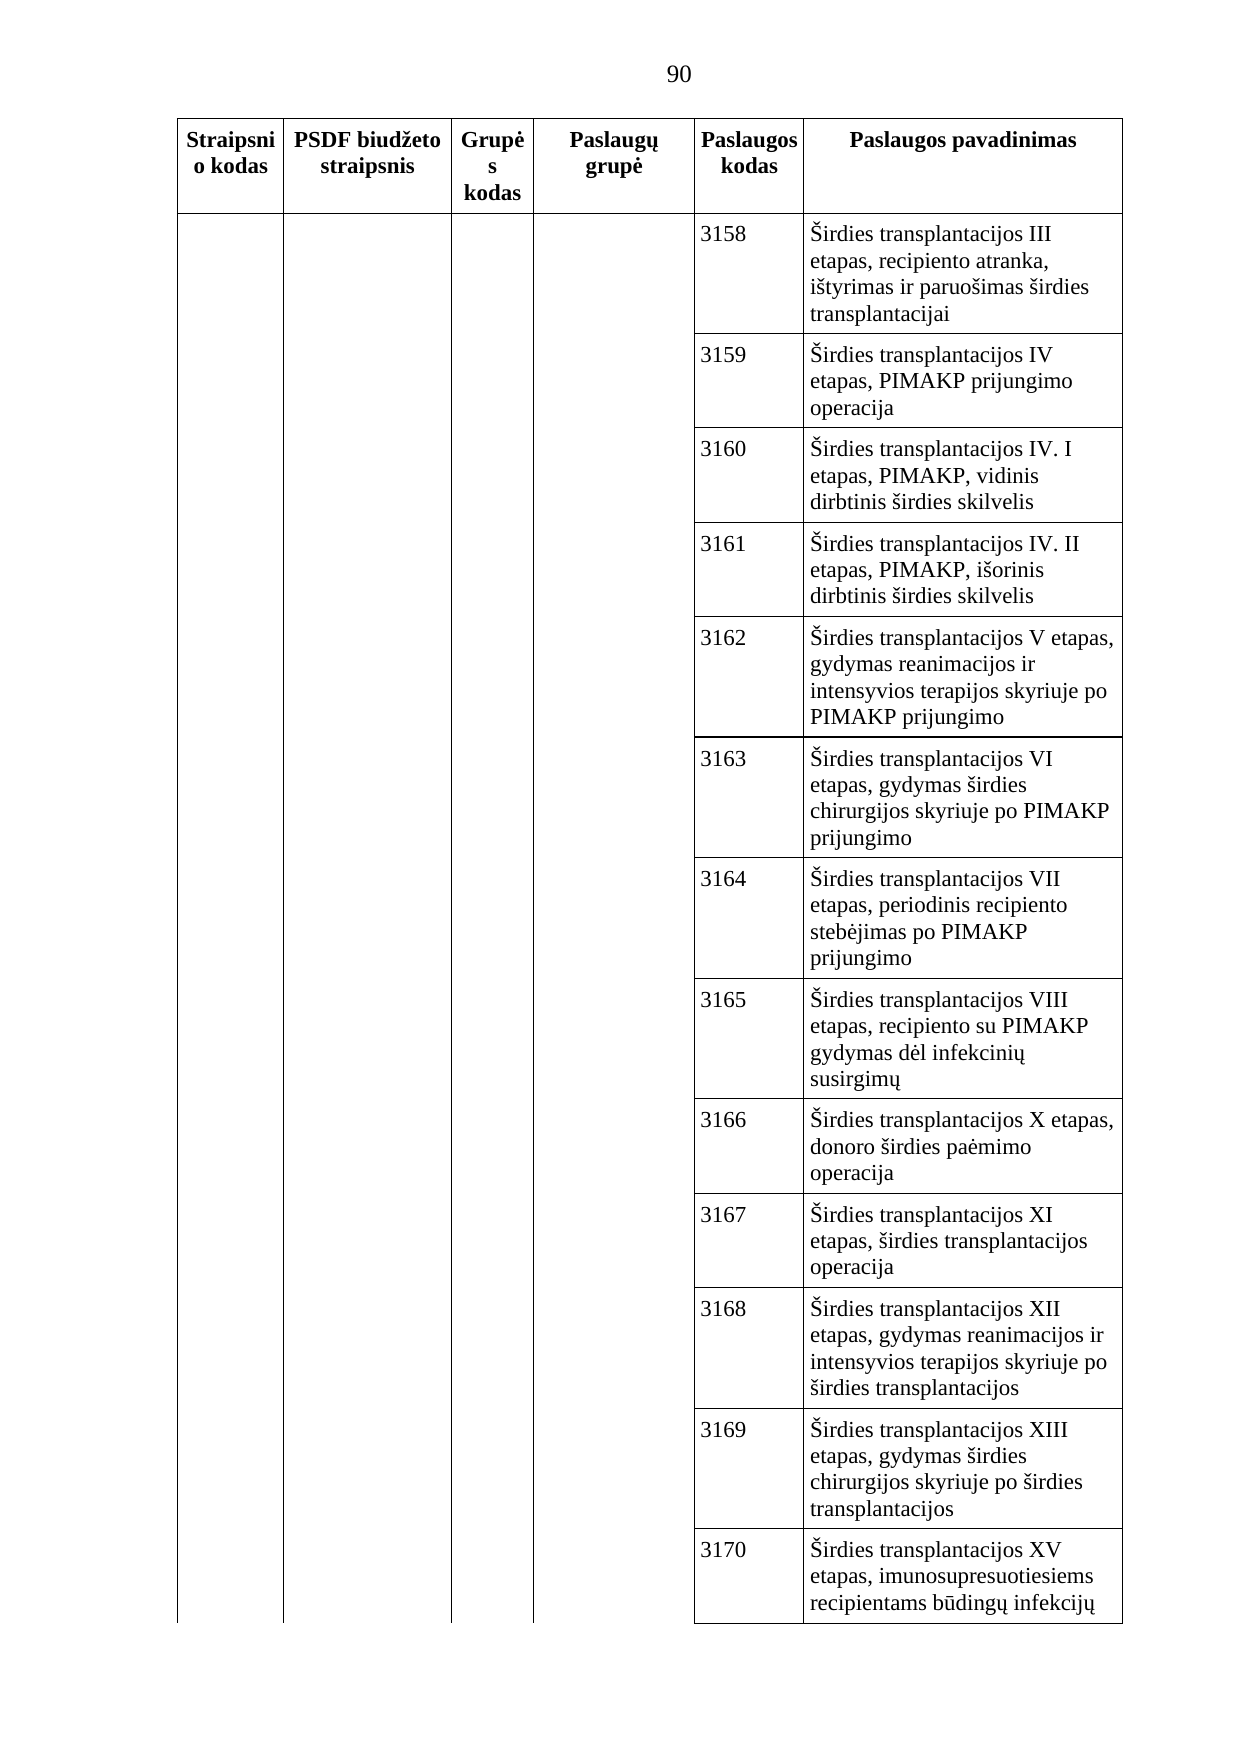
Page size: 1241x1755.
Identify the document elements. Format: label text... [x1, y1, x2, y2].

table_cell [178, 616, 283, 736]
table_cell [534, 736, 694, 857]
table_cell 3163 [695, 738, 803, 857]
table_cell [452, 522, 533, 616]
table_cell [178, 857, 283, 978]
table_cell [284, 427, 451, 522]
table_cell [284, 522, 451, 616]
table_cell [178, 214, 283, 333]
table_cell [452, 1287, 533, 1407]
table_cell 3168 [695, 1288, 803, 1407]
table_header Paslaugos pavadinimas [804, 119, 1122, 212]
table_cell [534, 857, 694, 978]
table_cell [284, 1528, 451, 1622]
table_header Grupės kodas [452, 119, 533, 212]
table_cell [178, 522, 283, 616]
table_cell [534, 427, 694, 522]
table_cell [284, 616, 451, 736]
table_cell [452, 857, 533, 978]
table_cell Širdies transplantacijos XII etapas, gydymas reanimacijos ir intensyvios terapijos skyriuje po širdies transplantacijos [804, 1288, 1122, 1407]
table_cell Širdies transplantacijos XI etapas, širdies transplantacijos operacija [804, 1194, 1122, 1287]
table_cell [178, 978, 283, 1098]
table_cell [534, 978, 694, 1098]
table_cell Širdies transplantacijos X etapas, donoro širdies paėmimo operacija [804, 1099, 1122, 1193]
table_cell [534, 522, 694, 616]
table_cell Širdies transplantacijos V etapas, gydymas reanimacijos ir intensyvios terapijos skyriuje po PIMAKP prijungimo [804, 617, 1122, 736]
table_cell [452, 427, 533, 522]
table_cell [178, 736, 283, 857]
table_cell [452, 214, 533, 333]
table_cell [178, 1098, 283, 1193]
table_header PSDF biudžeto straipsnis [284, 119, 451, 212]
table_cell [284, 857, 451, 978]
table_cell Širdies transplantacijos IV. II etapas, PIMAKP, išorinis dirbtinis širdies skilvelis [804, 523, 1122, 616]
table_cell 3158 [695, 214, 803, 333]
table_cell [452, 333, 533, 427]
table_cell [534, 1408, 694, 1528]
table_cell 3160 [695, 428, 803, 522]
table_cell 3170 [695, 1529, 803, 1622]
table_cell [178, 1528, 283, 1622]
table_cell 3159 [695, 334, 803, 427]
table_cell [452, 978, 533, 1098]
table_cell [534, 1098, 694, 1193]
table_cell [534, 214, 694, 333]
table_cell [284, 333, 451, 427]
table_cell [178, 333, 283, 427]
table_cell [284, 1193, 451, 1287]
table_cell [178, 1193, 283, 1287]
table_cell Širdies transplantacijos VI etapas, gydymas širdies chirurgijos skyriuje po PIMAKP prijungimo [804, 738, 1122, 857]
table_cell Širdies transplantacijos XV etapas, imunosupresuotiesiems recipientams būdingų infekcijų [804, 1529, 1122, 1622]
table_cell [452, 1408, 533, 1528]
table_cell [534, 1193, 694, 1287]
table_cell [452, 616, 533, 736]
table_cell [534, 1528, 694, 1622]
table_cell [452, 736, 533, 857]
table_cell Širdies transplantacijos VII etapas, periodinis recipiento stebėjimas po PIMAKP prijungimo [804, 858, 1122, 978]
table_cell [534, 1287, 694, 1407]
table_cell [534, 616, 694, 736]
table_cell Širdies transplantacijos VIII etapas, recipiento su PIMAKP gydymas dėl infekcinių susirgimų [804, 979, 1122, 1098]
table_cell [178, 1408, 283, 1528]
table_cell [284, 1098, 451, 1193]
table_header Paslaugos kodas [695, 119, 803, 212]
table_header Straipsnio kodas [178, 119, 283, 212]
table_cell 3167 [695, 1194, 803, 1287]
table_cell [534, 333, 694, 427]
table_cell 3165 [695, 979, 803, 1098]
table_cell Širdies transplantacijos III etapas, recipiento atranka, ištyrimas ir paruošimas širdies transplantacijai [804, 214, 1122, 333]
table_cell Širdies transplantacijos IV etapas, PIMAKP prijungimo operacija [804, 334, 1122, 427]
table_cell [284, 978, 451, 1098]
table_cell 3164 [695, 858, 803, 978]
table_cell [452, 1528, 533, 1622]
table_header Paslaugų grupė [534, 119, 694, 212]
table_cell [178, 427, 283, 522]
table_cell [284, 736, 451, 857]
table_cell [178, 1287, 283, 1407]
table_cell [452, 1098, 533, 1193]
table_cell Širdies transplantacijos XIII etapas, gydymas širdies chirurgijos skyriuje po širdies transplantacijos [804, 1409, 1122, 1528]
table_cell [284, 214, 451, 333]
table_cell 3169 [695, 1409, 803, 1528]
table_cell [452, 1193, 533, 1287]
table_cell 3161 [695, 523, 803, 616]
table_cell Širdies transplantacijos IV. I etapas, PIMAKP, vidinis dirbtinis širdies skilvelis [804, 428, 1122, 522]
table_cell [284, 1408, 451, 1528]
table_cell 3166 [695, 1099, 803, 1193]
table_cell 3162 [695, 617, 803, 736]
table_cell [284, 1287, 451, 1407]
